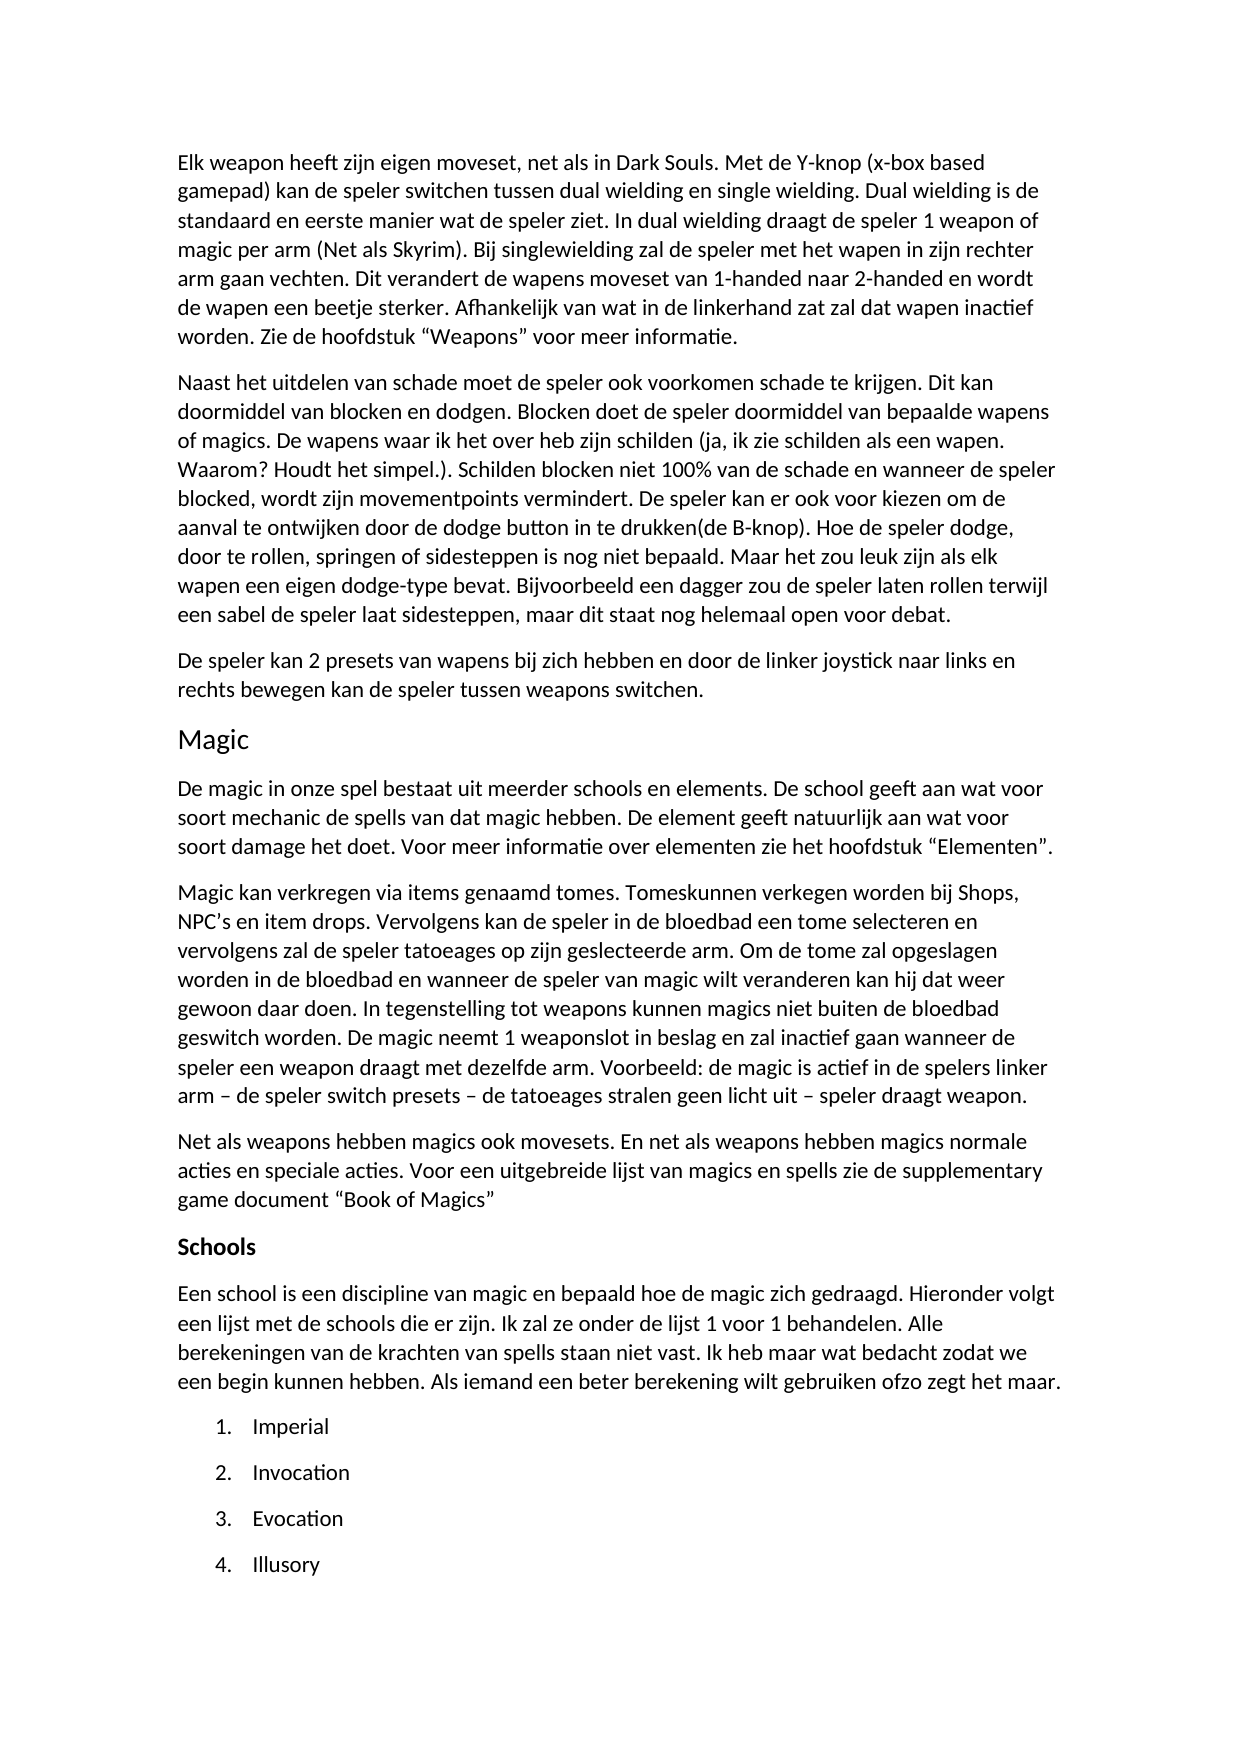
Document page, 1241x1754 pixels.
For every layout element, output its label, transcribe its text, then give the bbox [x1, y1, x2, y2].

text Magic kan verkregen via items genaamd tomes. Tomeskunnen verkegen worden bij Shops, NPC’s en item drops. Vervolgens kan de speler in de bloedbad een tome selecteren en vervolgens zal de speler tatoeages op zijn geslecteerde arm. Om de tome zal opgeslagen worden in de bloedbad en wanneer de speler van magic wilt veranderen kan hij dat weer gewoon daar doen. In tegenstelling tot weapons kunnen magics niet buiten de bloedbad geswitch worden. De magic neemt 1 weaponslot in beslag en zal inactief gaan wanneer de speler een weapon draagt met dezelfde arm. Voorbeeld: de magic is actief in de spelers linker arm – de speler switch presets – de tatoeages stralen geen licht uit – speler draagt weapon. [177, 878, 1063, 1110]
list Illusory [215, 1550, 1063, 1578]
list Evocation [215, 1504, 1063, 1532]
text De magic in onze spel bestaat uit meerder schools en elements. De school geeft aan wat voor soort mechanic de spells van dat magic hebben. De element geeft natuurlijk aan wat voor soort damage het doet. Voor meer informatie over elementen zie het hoofdstuk “Elementen”. [177, 774, 1063, 861]
text Elk weapon heeft zijn eigen moveset, net als in Dark Souls. Met de Y-knop (x-box based gamepad) kan de speler switchen tussen dual wielding en single wielding. Dual wielding is de standaard en eerste manier wat de speler ziet. In dual wielding draagt de speler 1 weapon of magic per arm (Net als Skyrim). Bij singlewielding zal de speler met het wapen in zijn rechter arm gaan vechten. Dit verandert de wapens moveset van 1-handed naar 2-handed en wordt de wapen een beetje sterker. Afhankelijk van wat in de linkerhand zat zal dat wapen inactief worden. Zie de hoofdstuk “Weapons” voor meer informatie. [177, 148, 1063, 350]
text Net als weapons hebben magics ook movesets. En net als weapons hebben magics normale acties en speciale acties. Voor een uitgebreide lijst van magics en spells zie de supplementary game document “Book of Magics” [177, 1127, 1063, 1213]
text Schools [177, 1231, 1063, 1262]
text Een school is een discipline van magic en bepaald hoe de magic zich gedraagd. Hieronder volgt een lijst met de schools die er zijn. Ik zal ze onder de lijst 1 voor 1 behandelen. Alle berekeningen van de krachten van spells staan niet vast. Ik heb maar wat bedacht zodat we een begin kunnen hebben. Als iemand een beter berekening wilt gebruiken ofzo zegt het maar. [177, 1279, 1063, 1395]
text De speler kan 2 presets van wapens bij zich hebben en door de linker joystick naar links en rechts bewegen kan de speler tussen weapons switchen. [177, 646, 1063, 703]
text Magic [177, 721, 1063, 756]
list Imperial [215, 1412, 1063, 1441]
list Invocation [215, 1458, 1063, 1486]
text Naast het uitdelen van schade moet de speler ook voorkomen schade te krijgen. Dit kan doormiddel van blocken en dodgen. Blocken doet de speler doormiddel van bepaalde wapens of magics. De wapens waar ik het over heb zijn schilden (ja, ik zie schilden als een wapen. Waarom? Houdt het simpel.). Schilden blocken niet 100% van de schade en wanneer de speler blocked, wordt zijn movementpoints vermindert. De speler kan er ook voor kiezen om de aanval te ontwijken door de dodge button in te drukken(de B-knop). Hoe de speler dodge, door te rollen, springen of sidesteppen is nog niet bepaald. Maar het zou leuk zijn als elk wapen een eigen dodge-type bevat. Bijvoorbeeld een dagger zou de speler laten rollen terwijl een sabel de speler laat sidesteppen, maar dit staat nog helemaal open voor debat. [177, 368, 1063, 628]
